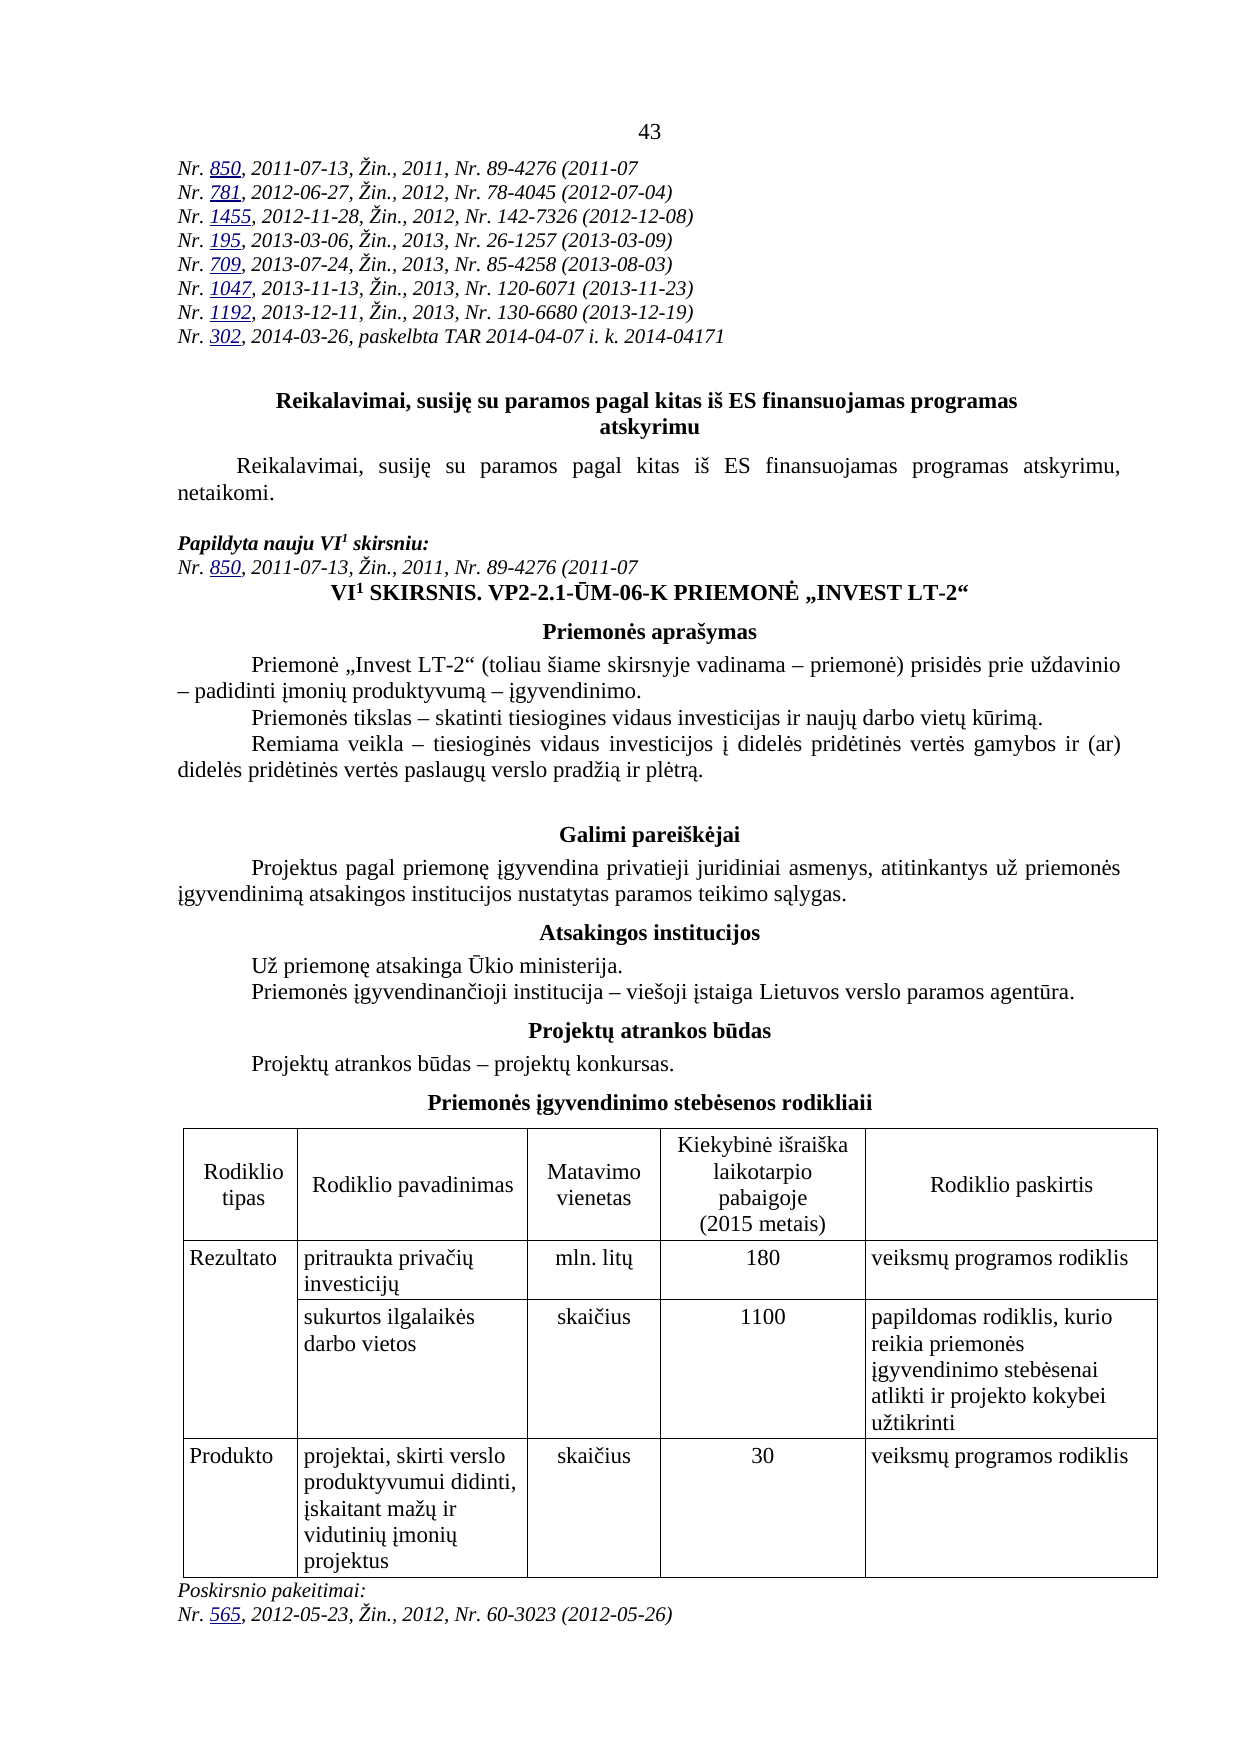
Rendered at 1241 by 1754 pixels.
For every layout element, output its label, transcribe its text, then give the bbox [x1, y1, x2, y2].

text Nr. 302, 2014-03-26, paskelbta TAR 2014-04-07 i. k. 2014-04171 [177, 324, 1122, 348]
text Nr. 1047, 2013-11-13, Žin., 2013, Nr. 120-6071 (2013-11-23) [177, 276, 1122, 300]
text Nr. 850, 2011-07-13, Žin., 2011, Nr. 89-4276 (2011-07 [177, 156, 1122, 180]
table_cell Produkto [184, 1439, 297, 1577]
table_cell mln. litų [528, 1241, 660, 1299]
text Projektų atrankos būdas – projektų konkursas. [177, 1050, 1122, 1076]
table_cell skaičius [528, 1300, 660, 1438]
text Nr. 195, 2013-03-06, Žin., 2013, Nr. 26-1257 (2013-03-09) [177, 228, 1122, 252]
text Projektus pagal priemonę įgyvendina privatieji juridiniai asmenys, atitinkantys už priemonės įgyvendinimą atsakingos institucijos nustatytas paramos teikimo sąlygas. [177, 854, 1122, 907]
table_cell papildomas rodiklis, kurio reikia priemonės įgyvendinimo stebėsenai atlikti ir projekto kokybei užtikrinti [866, 1300, 1157, 1438]
subtitle Reikalavimai, susiję su paramos pagal kitas iš ES finansuojamas programas atskyrimu, netaikomi. [177, 452, 1122, 505]
text Poskirsnio pakeitimai: [177, 1578, 1122, 1602]
text Reikalavimai, susiję su paramos pagal kitas iš ES finansuojamas programas atskyrimu [177, 387, 1122, 440]
table_cell veiksmų programos rodiklis [866, 1241, 1157, 1299]
text Remiama veikla – tiesioginės vidaus investicijos į didelės pridėtinės vertės gamybos ir (ar) didelės pridėtinės vertės paslaugų verslo pradžią ir plėtrą. [177, 730, 1122, 783]
table_header Rodiklio paskirtis [866, 1129, 1157, 1240]
text Nr. 850, 2011-07-13, Žin., 2011, Nr. 89-4276 (2011-07 [177, 555, 1122, 579]
text Už priemonę atsakinga Ūkio ministerija. [177, 952, 1122, 978]
table_cell sukurtos ilgalaikės darbo vietos [298, 1300, 527, 1438]
table_cell projektai, skirti verslo produktyvumui didinti, įskaitant mažų ir vidutinių įmonių projektus [298, 1439, 527, 1577]
table_header Rodiklio pavadinimas [298, 1129, 527, 1240]
table_cell Rezultato [184, 1241, 297, 1438]
table_cell veiksmų programos rodiklis [866, 1439, 1157, 1577]
text Priemonės aprašymas [177, 618, 1122, 644]
text Nr. 1455, 2012-11-28, Žin., 2012, Nr. 142-7326 (2012-12-08) [177, 204, 1122, 228]
table_header Kiekybinė išraiška laikotarpio pabaigoje (2015 metais) [661, 1129, 865, 1240]
table_cell pritraukta privačių investicijų [298, 1241, 527, 1299]
text Priemonės įgyvendinančioji institucija – viešoji įstaiga Lietuvos verslo paramos agentūra. [177, 978, 1122, 1004]
text Projektų atrankos būdas [177, 1017, 1122, 1043]
table_header Rodiklio tipas [184, 1129, 297, 1240]
table_cell skaičius [528, 1439, 660, 1577]
text Nr. 709, 2013-07-24, Žin., 2013, Nr. 85-4258 (2013-08-03) [177, 252, 1122, 276]
text Priemonės įgyvendinimo stebėsenos rodikliaii [177, 1088, 1122, 1115]
table_header Matavimo vienetas [528, 1129, 660, 1240]
text Nr. 1192, 2013-12-11, Žin., 2013, Nr. 130-6680 (2013-12-19) [177, 300, 1122, 324]
text Atsakingos institucijos [177, 919, 1122, 946]
text Priemonė „Invest LT-2“ (toliau šiame skirsnyje vadinama – priemonė) prisidės prie uždavinio – padidinti įmonių produktyvumą – įgyvendinimo. [177, 651, 1122, 703]
text Papildyta nauju VI1 skirsniu: [177, 531, 1122, 555]
table_cell 180 [661, 1241, 865, 1299]
text Nr. 781, 2012-06-27, Žin., 2012, Nr. 78-4045 (2012-07-04) [177, 180, 1122, 204]
table_cell 30 [661, 1439, 865, 1577]
text Nr. 565, 2012-05-23, Žin., 2012, Nr. 60-3023 (2012-05-26) [177, 1602, 1122, 1626]
text Galimi pareiškėjai [177, 821, 1122, 848]
text Priemonės tikslas – skatinti tiesiogines vidaus investicijas ir naujų darbo vietų kūrimą. [177, 703, 1122, 730]
text VI1 SKIRSNIS. VP2-2.1-ŪM-06-K PRIEMONĖ „INVEST LT-2“ [177, 579, 1122, 606]
table_cell 1100 [661, 1300, 865, 1438]
